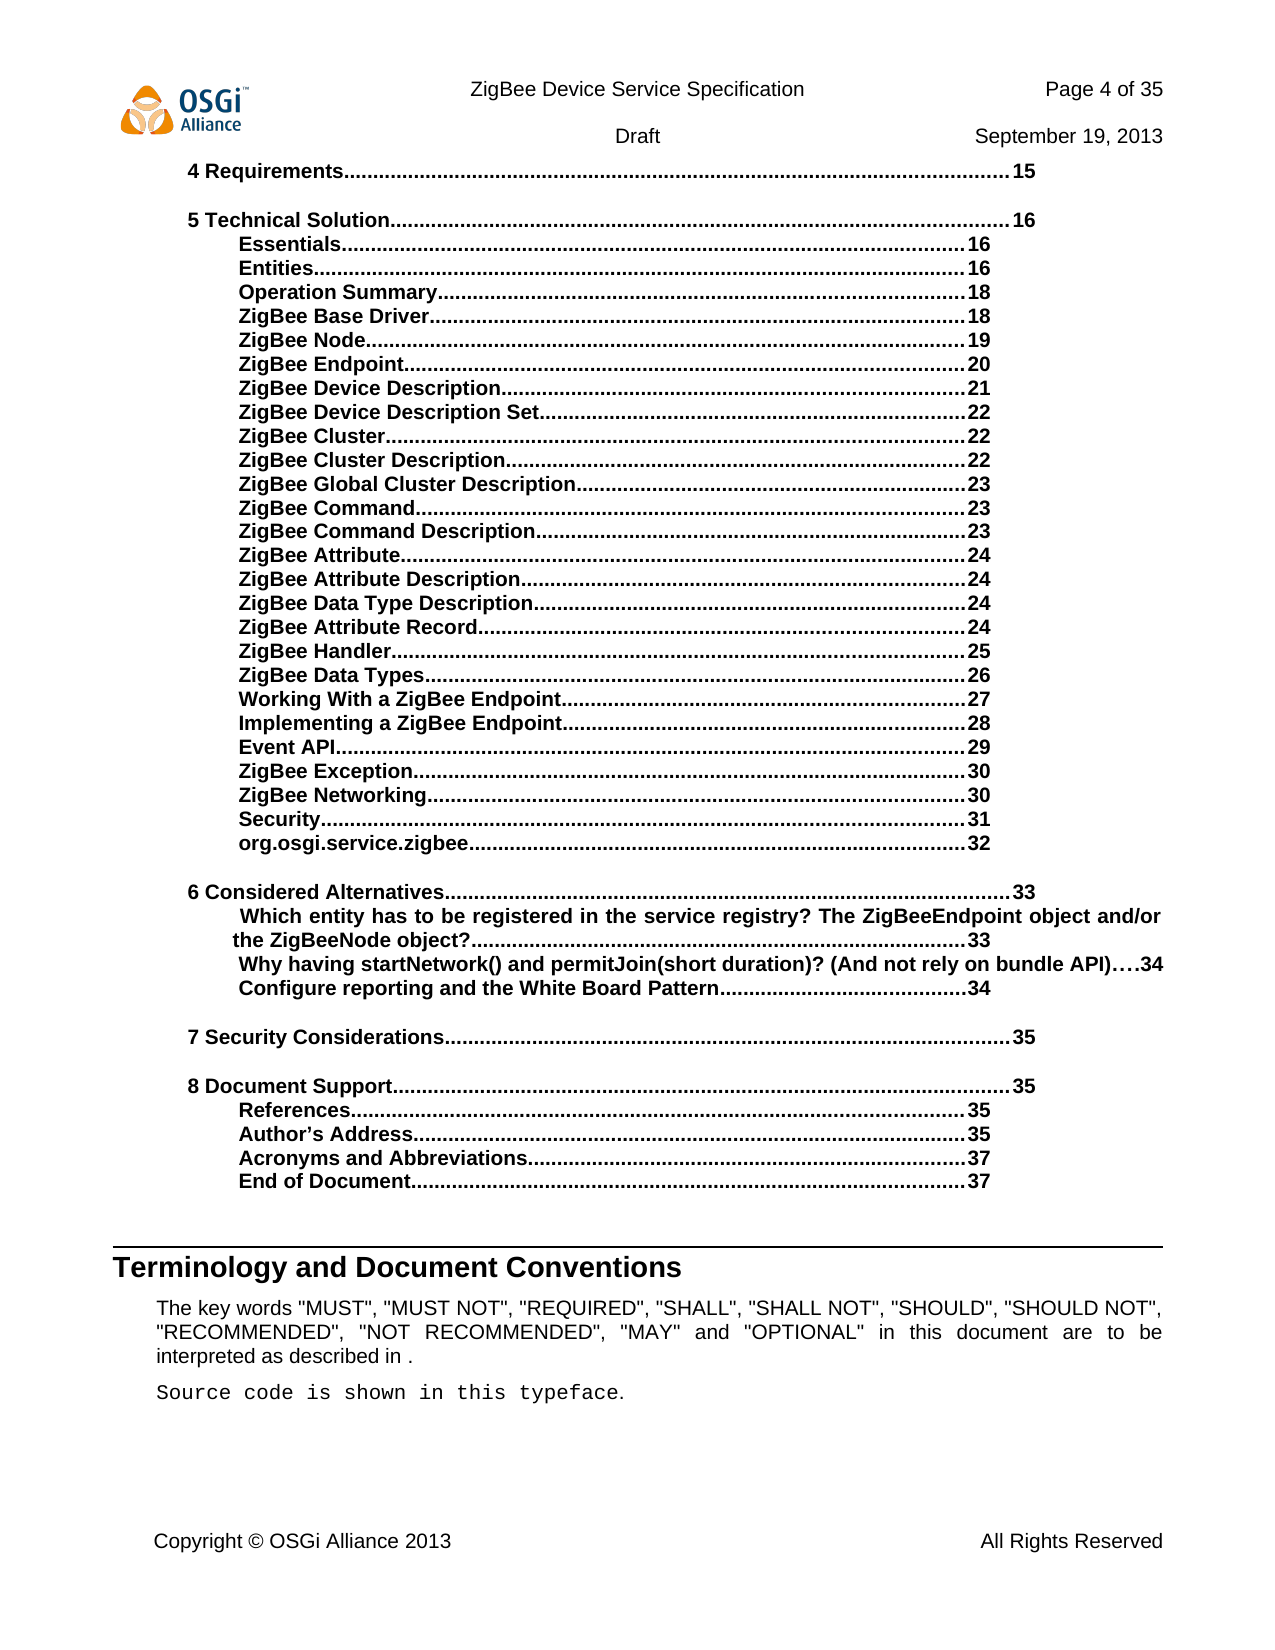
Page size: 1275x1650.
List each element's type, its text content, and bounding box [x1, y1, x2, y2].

text Acronyms and Abbreviations 37 [232, 1145, 1163, 1169]
text ZigBee Device Description Set 22 [232, 399, 1163, 423]
text Security 31 [232, 807, 1163, 831]
text Operation Summary 18 [232, 280, 1163, 304]
text ZigBee Data Types 26 [232, 663, 1163, 687]
text ZigBee Global Cluster Description 23 [232, 471, 1163, 495]
text ZigBee Handler 25 [232, 639, 1163, 663]
text ZigBee Cluster Description 22 [232, 447, 1163, 471]
text The key words "MUST", "MUST NOT", "REQUIRED", "SHALL", "SHALL NOT", "SHOULD", "SHOULD NOT", "RECOMMENDED", "NOT RECOMMENDED", "MAY" and "OPTIONAL" in this document are to be interpreted as described in . [156, 1296, 1163, 1367]
text ZigBee Attribute Record 24 [232, 615, 1163, 639]
text ZigBee Endpoint 20 [232, 352, 1163, 376]
text 8 Document Support 35 [187, 1073, 1163, 1097]
text Author’s Address 35 [232, 1121, 1163, 1145]
text Implementing a ZigBee Endpoint 28 [232, 711, 1163, 735]
text ZigBee Cluster 22 [232, 423, 1163, 447]
text 7 Security Considerations 35 [187, 1024, 1163, 1048]
text ZigBee Exception 30 [232, 759, 1163, 783]
text Entities 16 [232, 256, 1163, 280]
text 4 Requirements 15 [187, 159, 1163, 183]
text ZigBee Device Description 21 [232, 376, 1163, 399]
text 6 Considered Alternatives 33 [187, 880, 1163, 904]
text End of Document 37 [232, 1169, 1163, 1193]
text Configure reporting and the White Board Pattern 34 [232, 976, 1163, 999]
text ZigBee Command 23 [232, 495, 1163, 519]
text Working With a ZigBee Endpoint 27 [232, 687, 1163, 711]
picture [113, 78, 257, 142]
text ZigBee Attribute 24 [232, 543, 1163, 567]
text Essentials 16 [232, 232, 1163, 256]
text org.osgi.service.zigbee 32 [232, 831, 1163, 855]
text Source code is shown in this typeface. [156, 1380, 1163, 1406]
text 5 Technical Solution 16 [187, 208, 1163, 232]
subtitle Terminology and Document Conventions [112, 1247, 1163, 1283]
text ZigBee Networking 30 [232, 783, 1163, 807]
text References 35 [232, 1097, 1163, 1121]
text ZigBee Node 19 [232, 328, 1163, 352]
text ZigBee Attribute Description 24 [232, 567, 1163, 591]
text Which entity has to be registered in the service registry? The ZigBeeEndpoint object and/or the ZigBeeNode object? 33 [232, 904, 1163, 952]
text Event API 29 [232, 735, 1163, 759]
text ZigBee Command Description 23 [232, 519, 1163, 543]
text Why having startNetwork() and permitJoin(short duration)? (And not rely on bundle API) 34 [232, 952, 1163, 976]
text ZigBee Base Driver 18 [232, 304, 1163, 328]
text ZigBee Data Type Description 24 [232, 591, 1163, 615]
